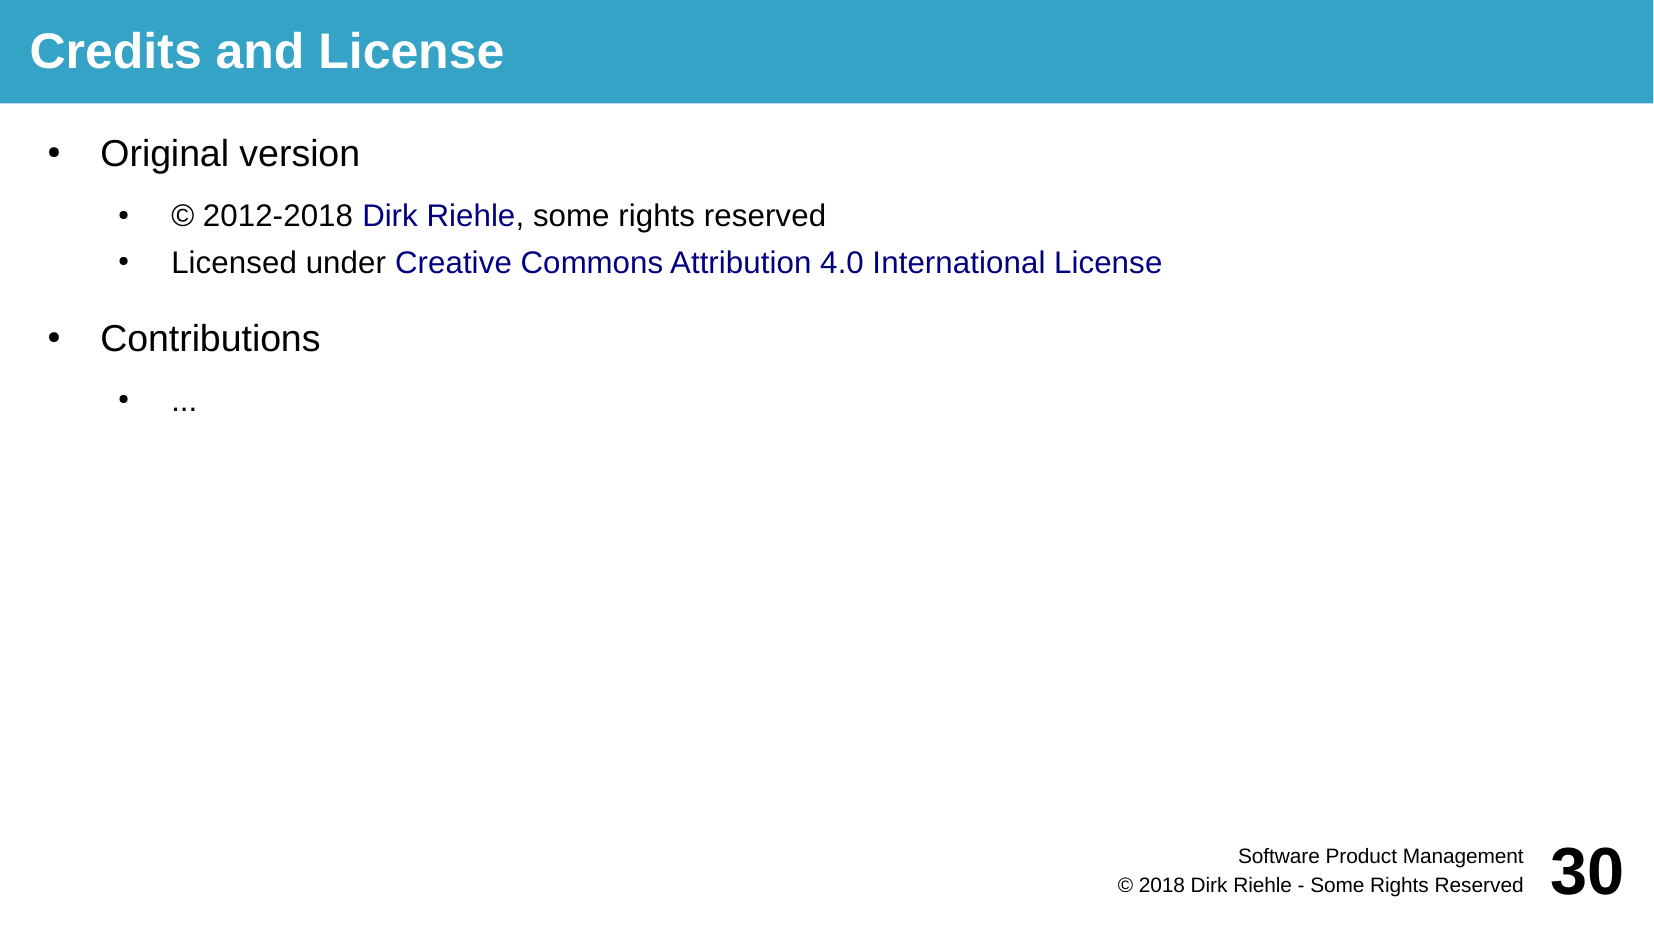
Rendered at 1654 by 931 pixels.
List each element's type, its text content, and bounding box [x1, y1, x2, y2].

list Original version © 2012-2018 Dirk Riehle, some rights reserved Licensed under Creative Commons Attribution 4.0 International License Contributions ... [29, 132, 1625, 798]
title Credits and License [0, 0, 1654, 104]
